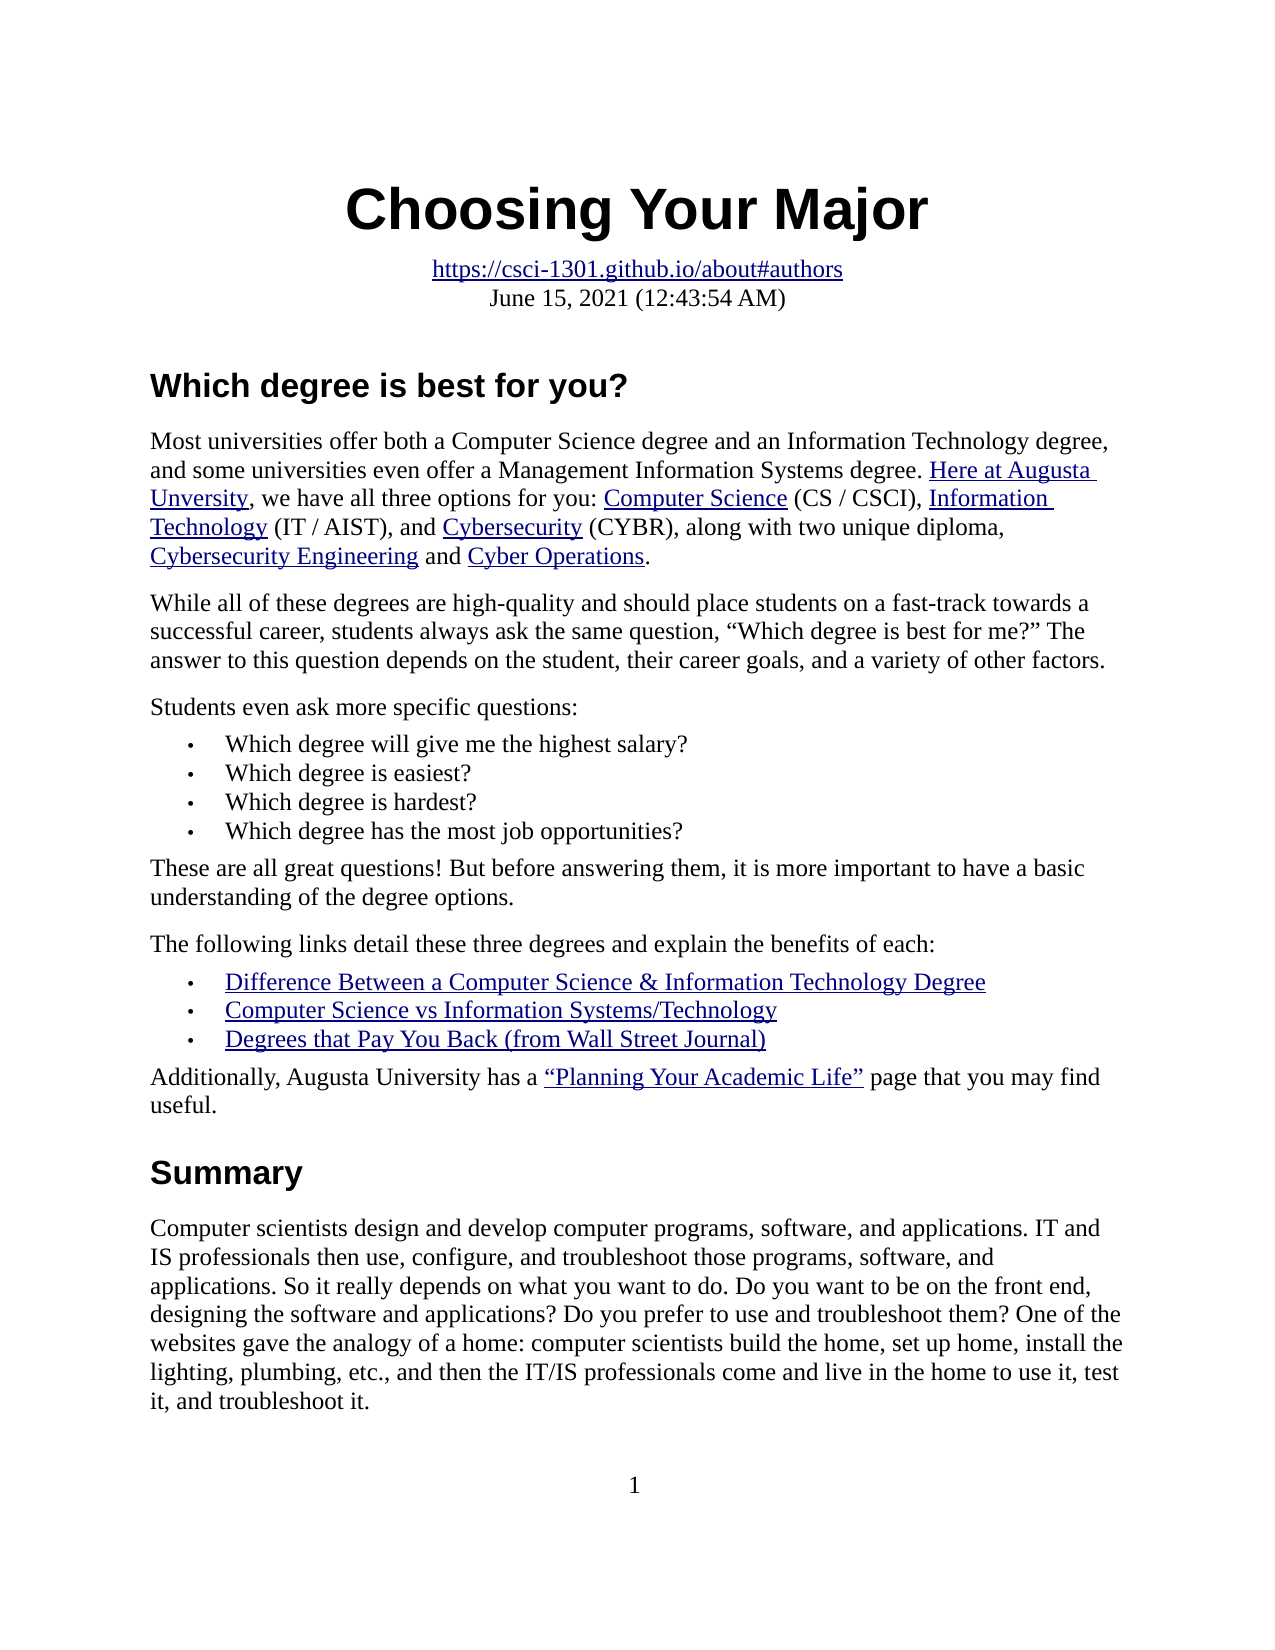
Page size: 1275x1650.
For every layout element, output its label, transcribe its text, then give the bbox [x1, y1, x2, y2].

text https://csci-1301.github.io/about#authors [150, 254, 1125, 283]
list Computer Science vs Information Systems/Technology [187, 995, 1125, 1024]
text These are all great questions! But before answering them, it is more important to have a basic understanding of the degree options. [150, 853, 1125, 911]
list Which degree is easiest? [187, 758, 1125, 787]
text June 15, 2021 (12:43:54 AM) [150, 283, 1125, 312]
title Choosing Your Major [150, 175, 1125, 242]
list Which degree is hardest? [187, 787, 1125, 816]
text Additionally, Augusta University has a “Planning Your Academic Life” page that you may find useful. [150, 1062, 1125, 1119]
text Computer scientists design and develop computer programs, software, and applications. IT and IS professionals then use, configure, and troubleshoot those programs, software, and applications. So it really depends on what you want to do. Do you want to be on the front end, designing the software and applications? Do you prefer to use and troubleshoot them? One of the websites gave the analogy of a home: computer scientists build the home, set up home, install the lighting, plumbing, etc., and then the IT/IS professionals come and live in the home to use it, test it, and troubleshoot it. [150, 1213, 1125, 1414]
text While all of these degrees are high-quality and should place students on a fast-track towards a successful career, students always ask the same question, “Which degree is best for me?” The answer to this question depends on the student, their career goals, and a variety of other factors. [150, 588, 1125, 674]
text The following links detail these three degrees and explain the benefits of each: [150, 929, 1125, 958]
list Which degree has the most job opportunities? [187, 816, 1125, 844]
list Which degree will give me the highest salary? [187, 729, 1125, 758]
list Difference Between a Computer Science & Information Technology Degree [187, 967, 1125, 995]
list Degrees that Pay You Back (from Wall Street Journal) [187, 1024, 1125, 1053]
text Students even ask more specific questions: [150, 692, 1125, 721]
text Most universities offer both a Computer Science degree and an Information Technology degree, and some universities even offer a Management Information Systems degree. Here at Augusta Unversity, we have all three options for you: Computer Science (CS / CSCI), Information Technology (IT / AIST), and Cybersecurity (CYBR), along with two unique diploma, Cybersecurity Engineering and Cyber Operations. [150, 426, 1125, 570]
subtitle Summary [150, 1153, 1125, 1192]
subtitle Which degree is best for you? [150, 366, 1125, 404]
